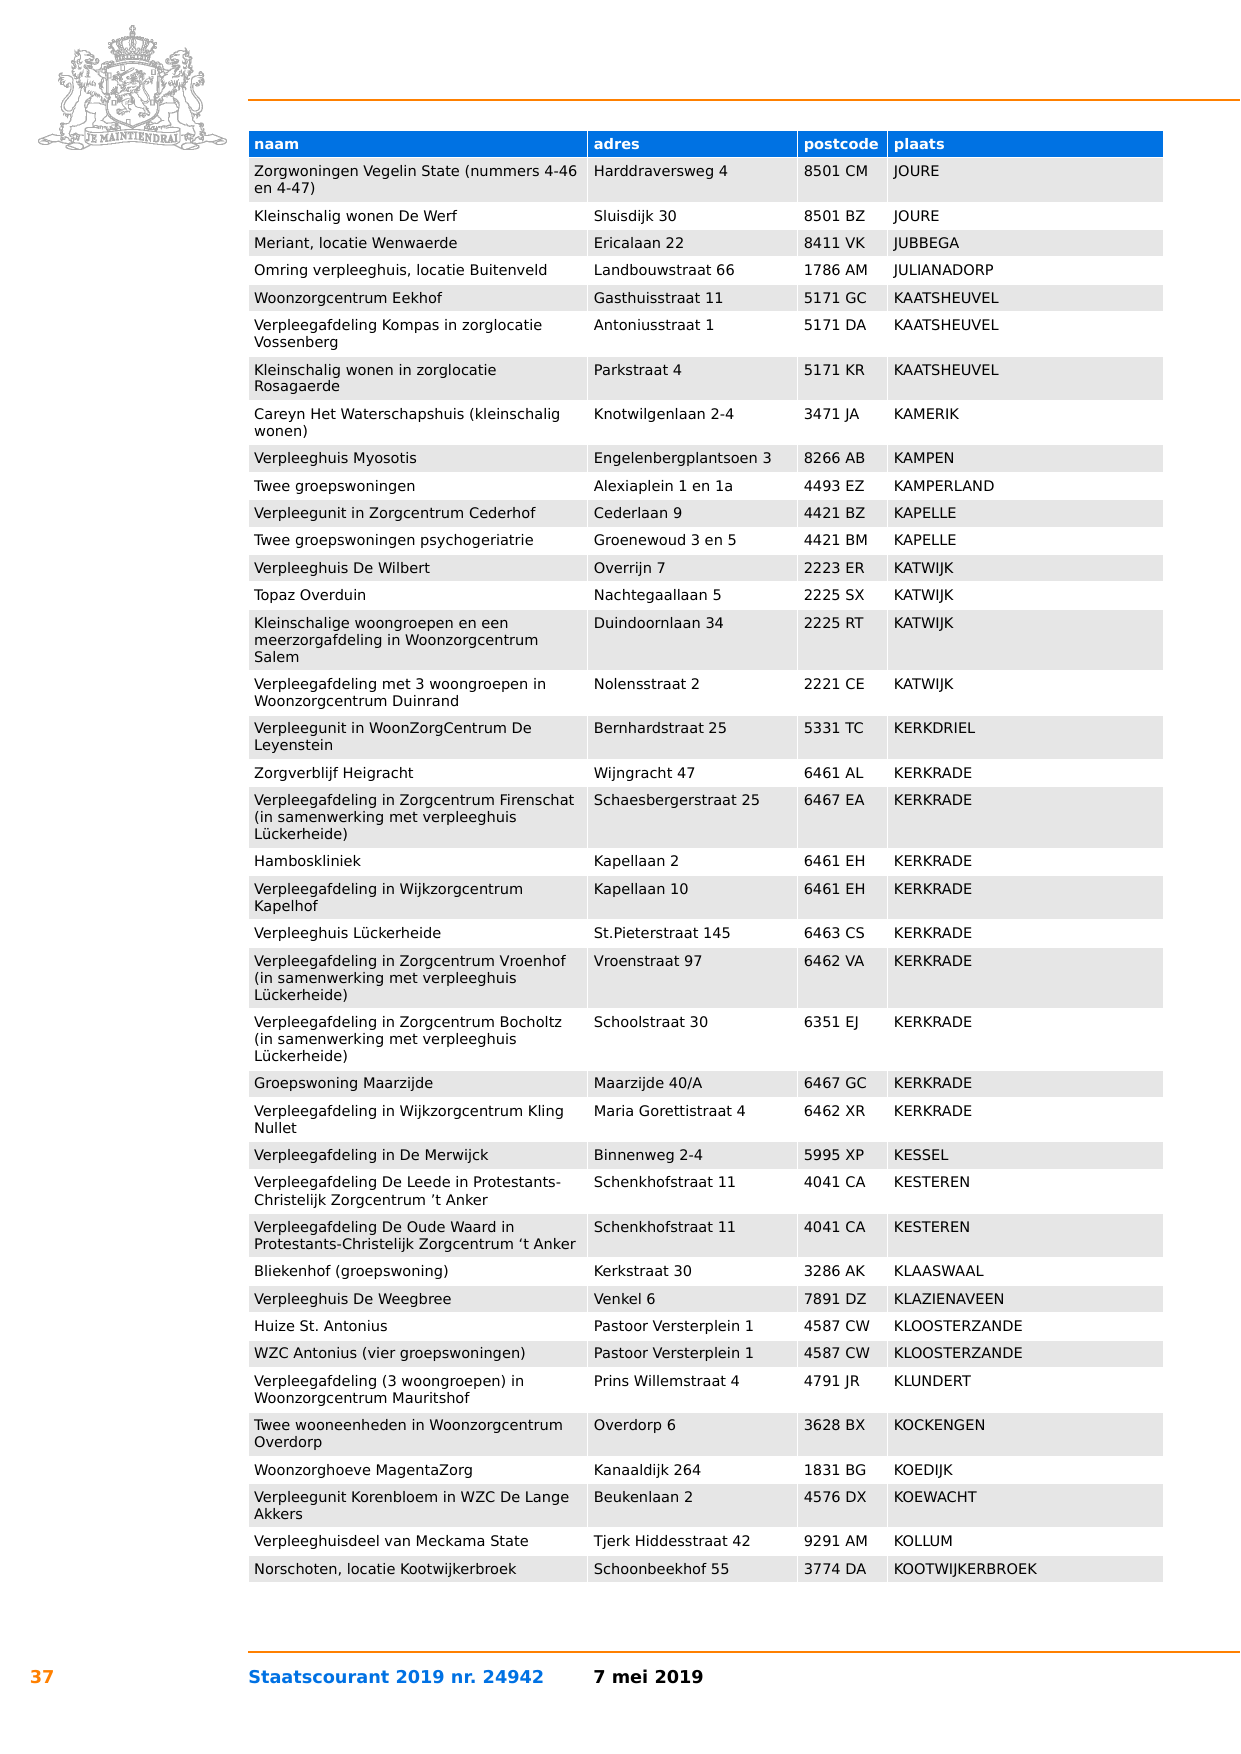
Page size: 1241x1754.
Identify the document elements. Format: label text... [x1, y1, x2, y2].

table_cell KOEWACHT [888, 1484, 1163, 1527]
table_cell Kerkstraat 30 [588, 1259, 797, 1285]
table_cell 3628 BX [798, 1413, 887, 1456]
table_cell 6461 EH [798, 876, 887, 919]
table_cell KAPELLE [888, 500, 1163, 527]
table_cell Verpleegafdeling in Zorgcentrum Firenschat (in samenwerking met verpleeghuis Lückerheide) [249, 787, 587, 848]
table_cell 5171 KR [798, 357, 887, 400]
table_cell Alexiaplein 1 en 1a [588, 473, 797, 499]
table_cell Groepswoning Maarzijde [249, 1071, 587, 1097]
table_cell WZC Antonius (vier groepswoningen) [249, 1341, 587, 1367]
table_cell Verpleegafdeling De Leede in Protestants-Christelijk Zorgcentrum ’t Anker [249, 1170, 587, 1213]
table_cell Schoonbeekhof 55 [588, 1556, 797, 1582]
table_cell 4041 CA [798, 1214, 887, 1257]
table_cell Woonzorgcentrum Eekhof [249, 285, 587, 311]
table_cell 4576 DX [798, 1484, 887, 1527]
table_cell Tjerk Hiddesstraat 42 [588, 1529, 797, 1555]
table_cell KESTEREN [888, 1170, 1163, 1213]
table_cell Overrijn 7 [588, 555, 797, 581]
table_cell Knotwilgenlaan 2-4 [588, 401, 797, 444]
table_cell KLAZIENAVEEN [888, 1286, 1163, 1312]
table_cell Careyn Het Waterschapshuis (kleinschalig wonen) [249, 401, 587, 444]
table_cell Wijngracht 47 [588, 760, 797, 786]
table_cell Pastoor Versterplein 1 [588, 1341, 797, 1367]
table_cell KESSEL [888, 1142, 1163, 1169]
table_cell Zorgwoningen Vegelin State (nummers 4-46 en 4-47) [249, 158, 587, 202]
table_cell 5171 GC [798, 285, 887, 311]
picture [38, 25, 227, 150]
table_cell Verpleeghuis De Wilbert [249, 555, 587, 581]
table_cell Kanaaldijk 264 [588, 1457, 797, 1483]
table_cell 2225 SX [798, 583, 887, 609]
table_cell 8501 BZ [798, 203, 887, 229]
table_cell KATWIJK [888, 610, 1163, 670]
table_cell KESTEREN [888, 1214, 1163, 1257]
table_cell Verpleeghuisdeel van Meckama State [249, 1529, 587, 1555]
table_cell Cederlaan 9 [588, 500, 797, 527]
table_cell JOURE [888, 203, 1163, 229]
table_cell 8501 CM [798, 158, 887, 202]
table_cell 6462 XR [798, 1098, 887, 1141]
table_cell Prins Willemstraat 4 [588, 1368, 797, 1411]
table_cell KAMPEN [888, 445, 1163, 472]
table_cell Duindoornlaan 34 [588, 610, 797, 670]
table_cell 6463 CS [798, 920, 887, 947]
table_cell Meriant, locatie Wenwaerde [249, 230, 587, 256]
table_cell KERKRADE [888, 920, 1163, 947]
table_cell KAATSHEUVEL [888, 312, 1163, 356]
table_cell 8411 VK [798, 230, 887, 256]
table_cell KOCKENGEN [888, 1413, 1163, 1456]
table_cell Schenkhofstraat 11 [588, 1170, 797, 1213]
table_cell Verpleegafdeling in Zorgcentrum Bocholtz (in samenwerking met verpleeghuis Lückerheide) [249, 1009, 587, 1069]
table_cell Zorgverblijf Heigracht [249, 760, 587, 786]
table_cell Sluisdijk 30 [588, 203, 797, 229]
table_cell KLOOSTERZANDE [888, 1313, 1163, 1339]
table_cell 4791 JR [798, 1368, 887, 1411]
table_cell Kleinschalige woongroepen en een meerzorgafdeling in Woonzorgcentrum Salem [249, 610, 587, 670]
table_cell JOURE [888, 158, 1163, 202]
table_cell Huize St. Antonius [249, 1313, 587, 1339]
table_cell Twee wooneenheden in Woonzorgcentrum Overdorp [249, 1413, 587, 1456]
table_cell KATWIJK [888, 671, 1163, 714]
table_cell KOEDIJK [888, 1457, 1163, 1483]
table_cell Schoolstraat 30 [588, 1009, 797, 1069]
table_cell Pastoor Versterplein 1 [588, 1313, 797, 1339]
table_cell Antoniusstraat 1 [588, 312, 797, 356]
table_cell Nachtegaallaan 5 [588, 583, 797, 609]
table_cell Landbouwstraat 66 [588, 258, 797, 284]
table_cell Verpleeghuis Lückerheide [249, 920, 587, 947]
table_cell Hamboskliniek [249, 849, 587, 875]
table_header postcode [798, 131, 887, 157]
table_cell KAATSHEUVEL [888, 285, 1163, 311]
table_cell Woonzorghoeve MagentaZorg [249, 1457, 587, 1483]
table_cell 6462 VA [798, 948, 887, 1008]
table_cell Maria Gorettistraat 4 [588, 1098, 797, 1141]
table_header adres [588, 131, 797, 157]
table_cell Nolensstraat 2 [588, 671, 797, 714]
table_cell Schenkhofstraat 11 [588, 1214, 797, 1257]
table_cell KERKDRIEL [888, 716, 1163, 759]
table_cell 2221 CE [798, 671, 887, 714]
table_cell Kleinschalig wonen De Werf [249, 203, 587, 229]
table_cell 7891 DZ [798, 1286, 887, 1312]
table_cell 2225 RT [798, 610, 887, 670]
table_cell 3286 AK [798, 1259, 887, 1285]
table_cell Verpleegafdeling in Zorgcentrum Vroenhof (in samenwerking met verpleeghuis Lückerheide) [249, 948, 587, 1008]
table_cell 5995 XP [798, 1142, 887, 1169]
table_cell 5331 TC [798, 716, 887, 759]
table_cell KOLLUM [888, 1529, 1163, 1555]
table_cell St.Pieterstraat 145 [588, 920, 797, 947]
table_cell 4421 BM [798, 528, 887, 554]
table_cell 6467 GC [798, 1071, 887, 1097]
table_cell 6467 EA [798, 787, 887, 848]
table_cell Verpleegafdeling Kompas in zorglocatie Vossenberg [249, 312, 587, 356]
table_cell 6461 EH [798, 849, 887, 875]
table_cell KATWIJK [888, 583, 1163, 609]
table_cell Harddraversweg 4 [588, 158, 797, 202]
table_cell Twee groepswoningen psychogeriatrie [249, 528, 587, 554]
table_cell Venkel 6 [588, 1286, 797, 1312]
table_cell KERKRADE [888, 760, 1163, 786]
table_cell Verpleeghuis De Weegbree [249, 1286, 587, 1312]
table_cell Maarzijde 40/A [588, 1071, 797, 1097]
table_cell KERKRADE [888, 948, 1163, 1008]
table_cell 4493 EZ [798, 473, 887, 499]
table_cell 6461 AL [798, 760, 887, 786]
table_cell Verpleegafdeling De Oude Waard in Protestants-Christelijk Zorgcentrum ‘t Anker [249, 1214, 587, 1257]
table_cell JULIANADORP [888, 258, 1163, 284]
table_cell KAMERIK [888, 401, 1163, 444]
table_cell 4421 BZ [798, 500, 887, 527]
table_cell Ericalaan 22 [588, 230, 797, 256]
table_cell KLOOSTERZANDE [888, 1341, 1163, 1367]
table_cell Twee groepswoningen [249, 473, 587, 499]
table_cell Parkstraat 4 [588, 357, 797, 400]
table_cell Verpleeghuis Myosotis [249, 445, 587, 472]
table_cell 6351 EJ [798, 1009, 887, 1069]
table_cell Verpleegafdeling met 3 woongroepen in Woonzorgcentrum Duinrand [249, 671, 587, 714]
table_cell KATWIJK [888, 555, 1163, 581]
table_cell KERKRADE [888, 787, 1163, 848]
table_cell KERKRADE [888, 1098, 1163, 1141]
table_cell Binnenweg 2-4 [588, 1142, 797, 1169]
table_cell 4587 CW [798, 1341, 887, 1367]
table_cell JUBBEGA [888, 230, 1163, 256]
table_cell 3471 JA [798, 401, 887, 444]
table_cell Vroenstraat 97 [588, 948, 797, 1008]
table_cell Engelenbergplantsoen 3 [588, 445, 797, 472]
table_cell KLUNDERT [888, 1368, 1163, 1411]
table_cell Kapellaan 2 [588, 849, 797, 875]
table_cell Omring verpleeghuis, locatie Buitenveld [249, 258, 587, 284]
table_cell 9291 AM [798, 1529, 887, 1555]
table_cell Verpleegunit Korenbloem in WZC De Lange Akkers [249, 1484, 587, 1527]
table_cell KAMPERLAND [888, 473, 1163, 499]
table_cell Overdorp 6 [588, 1413, 797, 1456]
table_cell Beukenlaan 2 [588, 1484, 797, 1527]
table_cell 4041 CA [798, 1170, 887, 1213]
table_cell KERKRADE [888, 849, 1163, 875]
table_cell Groenewoud 3 en 5 [588, 528, 797, 554]
table_cell 1786 AM [798, 258, 887, 284]
table_cell Verpleegunit in Zorgcentrum Cederhof [249, 500, 587, 527]
table_cell Verpleegafdeling in Wijkzorgcentrum Kling Nullet [249, 1098, 587, 1141]
table_cell 2223 ER [798, 555, 887, 581]
table_header naam [249, 131, 587, 157]
table_cell 3774 DA [798, 1556, 887, 1582]
table_cell KAPELLE [888, 528, 1163, 554]
table_cell Verpleegafdeling in De Merwijck [249, 1142, 587, 1169]
table_cell Topaz Overduin [249, 583, 587, 609]
table_cell Verpleegafdeling (3 woongroepen) in Woonzorgcentrum Mauritshof [249, 1368, 587, 1411]
table_cell Bernhardstraat 25 [588, 716, 797, 759]
table_cell Schaesbergerstraat 25 [588, 787, 797, 848]
table_cell Bliekenhof (groepswoning) [249, 1259, 587, 1285]
table_cell Gasthuisstraat 11 [588, 285, 797, 311]
table_cell KERKRADE [888, 876, 1163, 919]
table_cell 1831 BG [798, 1457, 887, 1483]
table_cell KERKRADE [888, 1071, 1163, 1097]
table_cell Verpleegunit in WoonZorgCentrum De Leyenstein [249, 716, 587, 759]
table_cell 8266 AB [798, 445, 887, 472]
table_cell Norschoten, locatie Kootwijkerbroek [249, 1556, 587, 1582]
table_cell Kapellaan 10 [588, 876, 797, 919]
table_cell Kleinschalig wonen in zorglocatie Rosagaerde [249, 357, 587, 400]
table_cell KLAASWAAL [888, 1259, 1163, 1285]
table_cell 5171 DA [798, 312, 887, 356]
table_cell KAATSHEUVEL [888, 357, 1163, 400]
table_header plaats [888, 131, 1163, 157]
table_cell KOOTWIJKERBROEK [888, 1556, 1163, 1582]
table_cell KERKRADE [888, 1009, 1163, 1069]
table_cell Verpleegafdeling in Wijkzorgcentrum Kapelhof [249, 876, 587, 919]
table_cell 4587 CW [798, 1313, 887, 1339]
